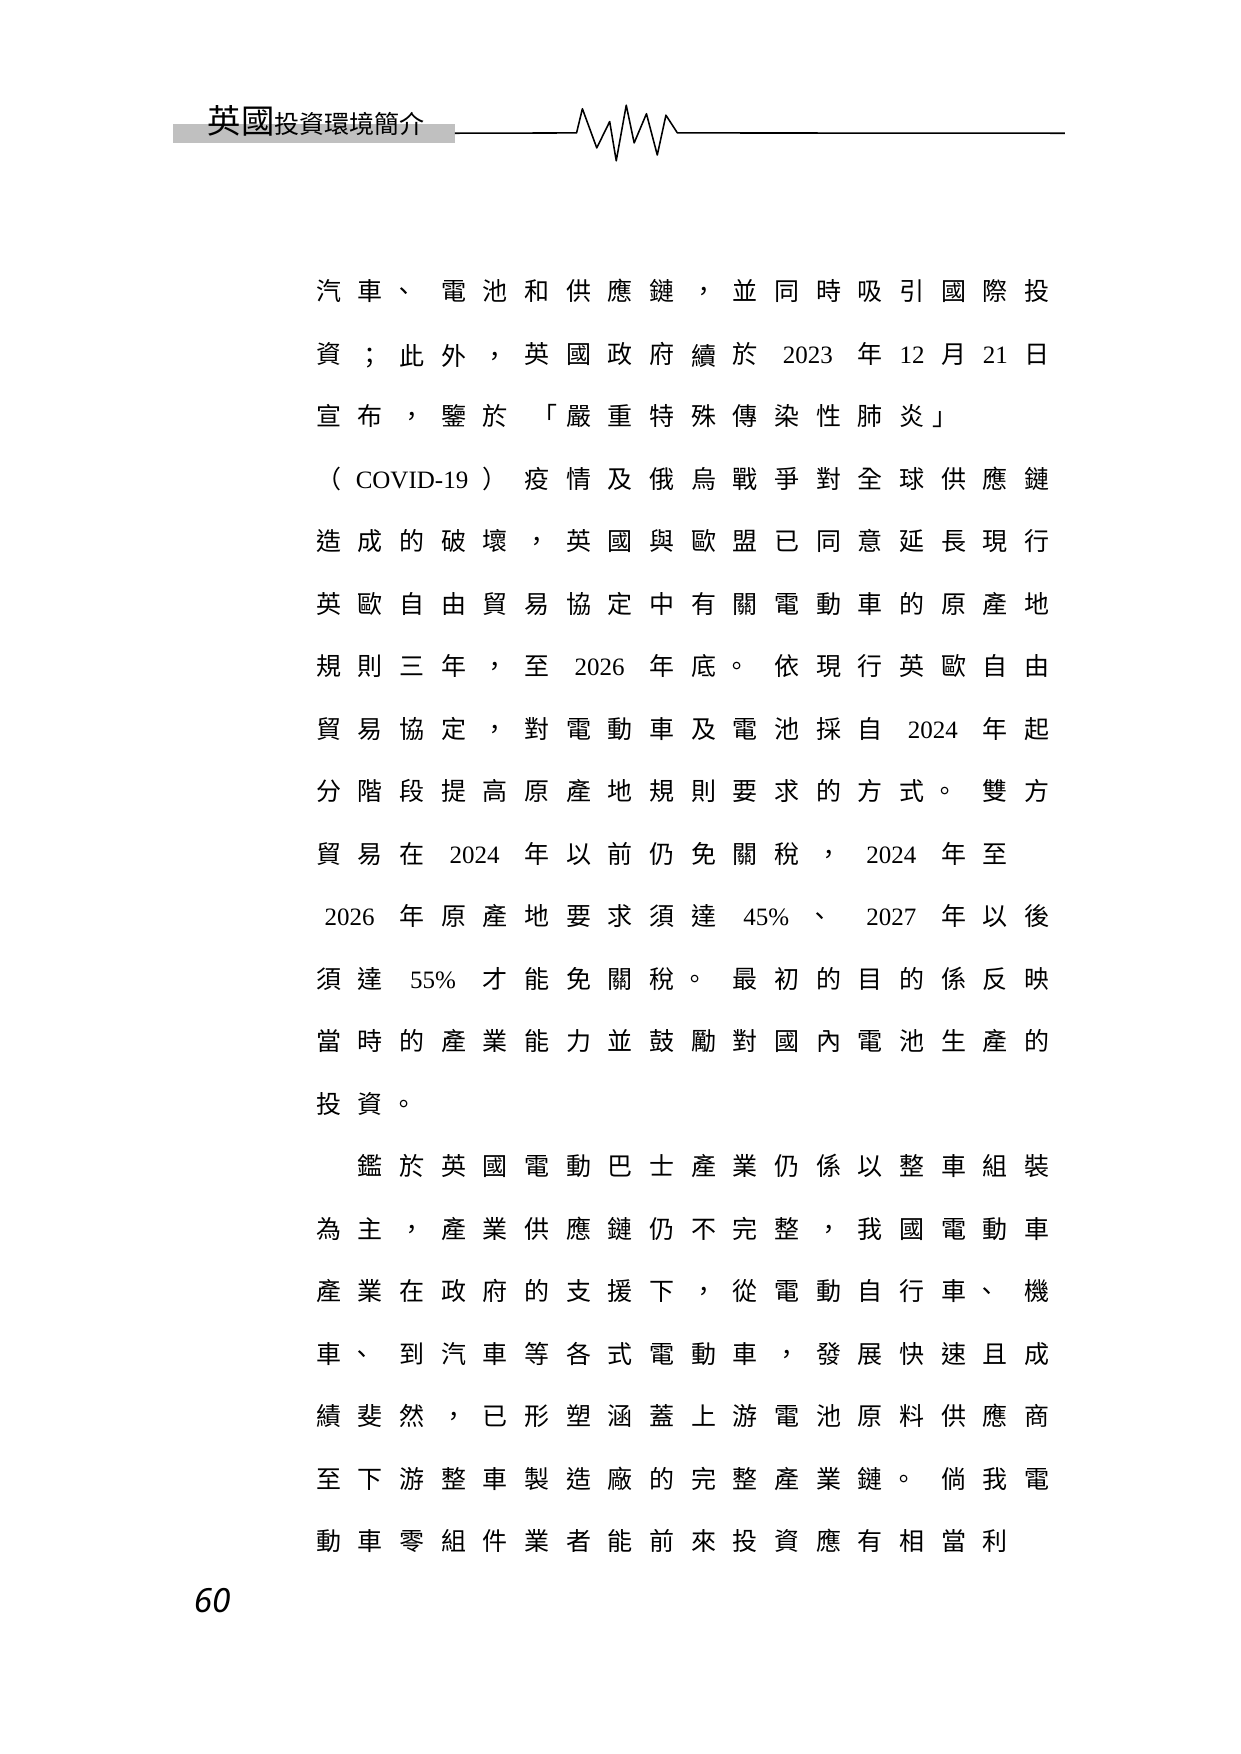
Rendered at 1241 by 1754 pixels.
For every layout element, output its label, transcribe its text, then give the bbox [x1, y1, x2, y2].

text 汽車、電池和供應鏈，並同時吸引國際投資；此外，英國政府續於2023年12月21日宣布，鑒於「嚴重特殊傳染性肺炎」（COVID-19）疫情及俄烏戰爭對全球供應鏈造成的破壞，英國與歐盟已同意延長現行英歐自由貿易協定中有關電動車的原產地規則三年，至2026年底。依現行英歐自由貿易協定，對電動車及電池採自2024年起分階段提高原產地規則要求的方式。雙方貿易在2024年以前仍免關稅，2024年至2026年原產地要求須達45%、2027年以後須達55%才能免關稅。最初的目的係反映當時的產業能力並鼓勵對國內電池生產的投資。 [281, 250, 1058, 1125]
text 鑑於英國電動巴士產業仍係以整車組裝為主，產業供應鏈仍不完整，我國電動車產業在政府的支援下，從電動自行車、機車、到汽車等各式電動車，發展快速且成績斐然，已形塑涵蓋上游電池原料供應商至下游整車製造廠的完整產業鏈。倘我電動車零組件業者能前來投資應有相當利 [281, 1125, 1058, 1563]
